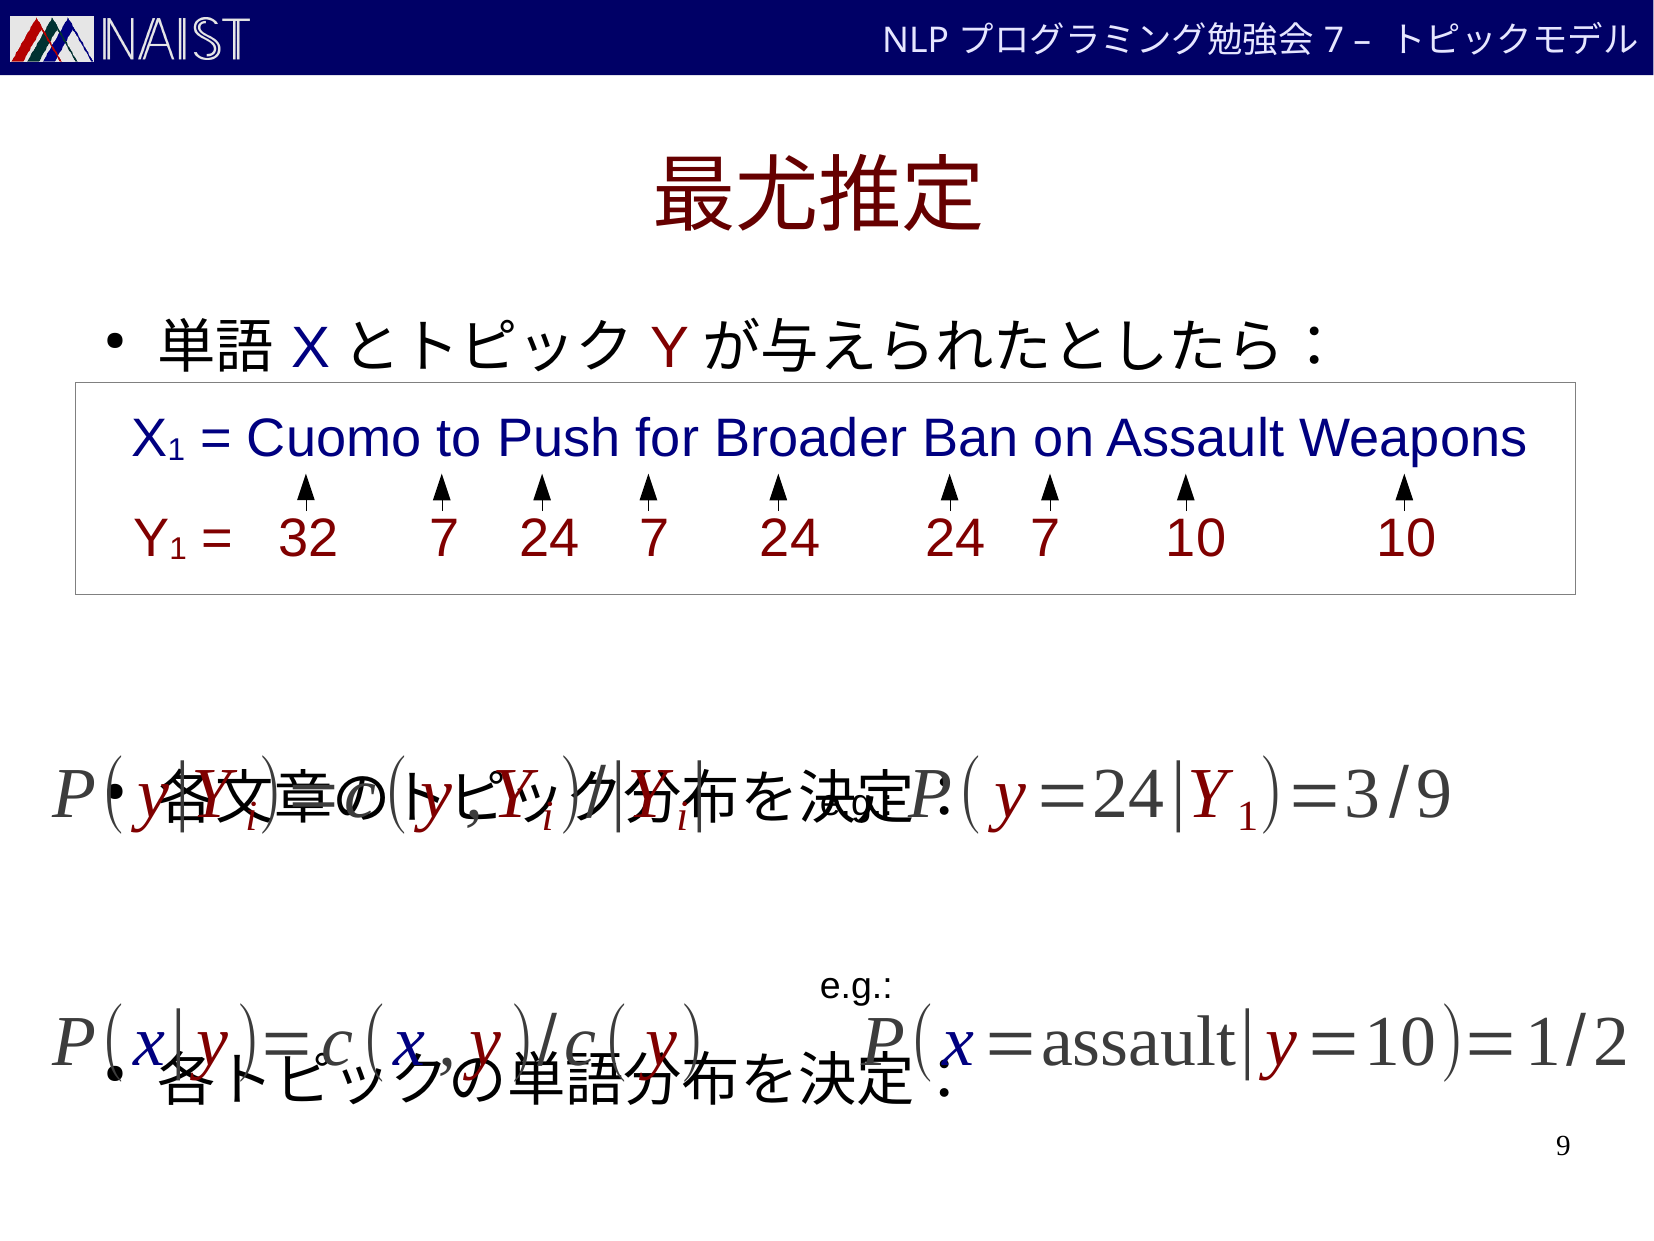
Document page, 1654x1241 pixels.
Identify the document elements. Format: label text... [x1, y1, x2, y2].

chart [838, 998, 1645, 1085]
title 最尤推定 [75, 92, 1564, 285]
text_box X1 = Cuomo to Push for Broader Ban on Assault Weapons [116, 400, 1544, 494]
picture [10, 16, 94, 62]
text_box e.g.: [805, 773, 908, 831]
list 単語XとトピックYが与えられたとしたら： 各文章のトピック分布を決定： 各トピックの単語分布を決定： [86, 383, 1575, 594]
chart [29, 750, 731, 842]
text_box Y1 = 32 7 24 7 24 24 7 10 10 [118, 499, 1453, 593]
text_box e.g.: [805, 956, 908, 1014]
chart [886, 750, 1469, 842]
list 単語XとトピックYが与えられたとしたら： 各文章のトピック分布を決定： 各トピックの単語分布を決定： [86, 595, 1576, 1119]
chart [29, 998, 725, 1085]
list 単語XとトピックYが与えられたとしたら： 各文章のトピック分布を決定： 各トピックの単語分布を決定： [86, 300, 1576, 382]
picture [102, 17, 251, 60]
